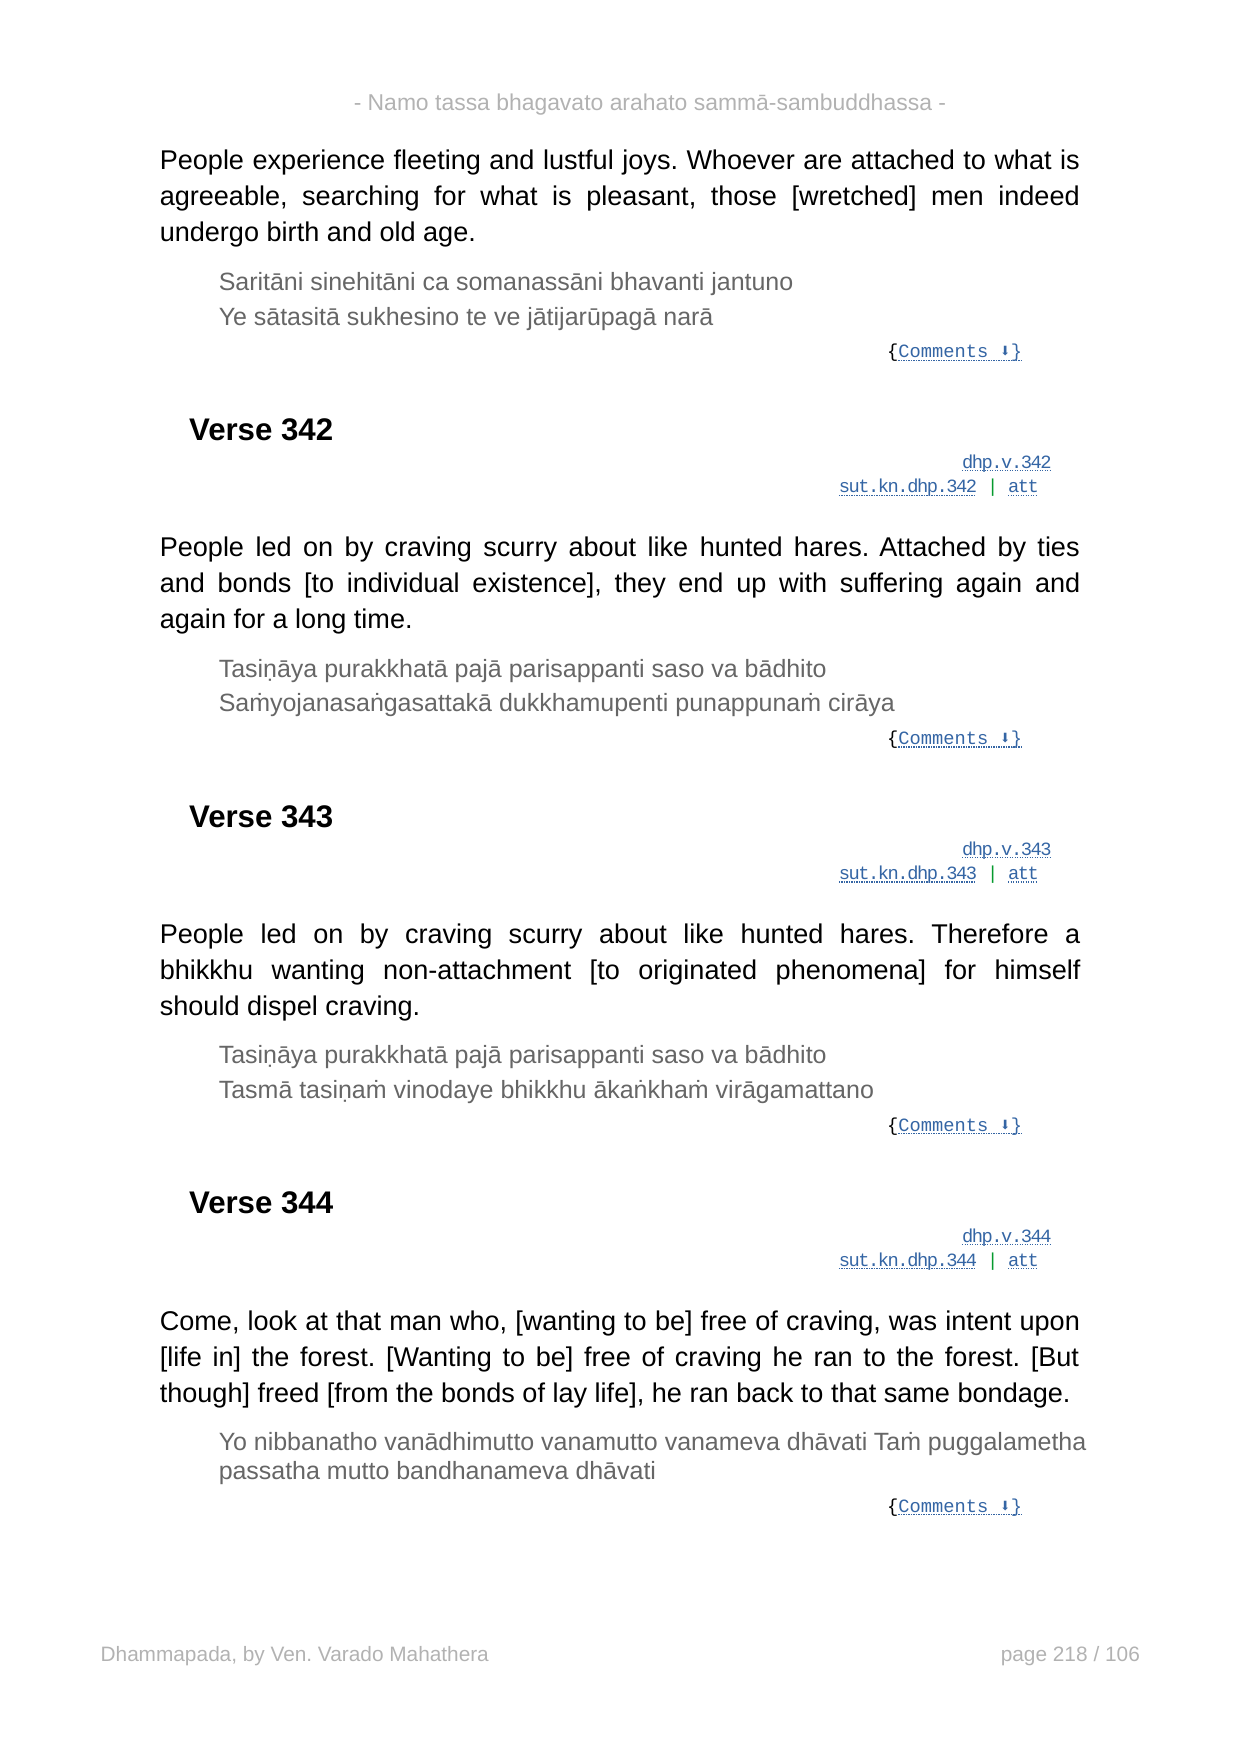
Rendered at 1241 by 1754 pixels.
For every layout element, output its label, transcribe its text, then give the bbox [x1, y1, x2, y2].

text Tasmā tasiṇaṁ vinodaye bhikkhu ākaṅkhaṁ virāgamattano [218, 1075, 1110, 1104]
text dhp.v.344 sut.kn.dhp.344 | att [159, 1226, 1051, 1272]
subtitle Verse 343 [189, 798, 1140, 834]
text People experience fleeting and lustful joys. Whoever are attached to what is agreeable, searching for what is pleasant, those [wretched] men indeed undergo birth and old age. [159, 144, 1081, 247]
text {Comments ⬇} [159, 1116, 1022, 1137]
text {Comments ⬇} [159, 1497, 1022, 1518]
text Yo nibbanatho vanādhimutto vanamutto vanameva dhāvati Taṁ puggalametha passatha mutto bandhanameva dhāvati [218, 1427, 1110, 1485]
text People led on by craving scurry about like hunted hares. Therefore a bhikkhu wanting non-attachment [to originated phenomena] for himself should dispel craving. [159, 918, 1081, 1021]
text Saritāni sinehitāni ca somanassāni bhavanti jantuno [218, 267, 1110, 296]
text Tasiṇāya purakkhatā pajā parisappanti saso va bādhito [218, 654, 1110, 682]
text Ye sātasitā sukhesino te ve jātijarūpagā narā [218, 302, 1110, 330]
text dhp.v.343 sut.kn.dhp.343 | att [159, 839, 1051, 885]
text {Comments ⬇} [159, 342, 1022, 363]
text Saṁyojanasaṅgasattakā dukkhamupenti punappunaṁ cirāya [218, 688, 1110, 717]
text Tasiṇāya purakkhatā pajā parisappanti saso va bādhito [218, 1041, 1110, 1069]
text dhp.v.342 sut.kn.dhp.342 | att [159, 453, 1051, 498]
subtitle Verse 344 [189, 1184, 1140, 1220]
text Come, look at that man who, [wanting to be] free of craving, was intent upon [life in] the forest. [Wanting to be] free of craving he ran to the forest. [But though] freed [from the bonds of lay life], he ran back to that same bondage. [159, 1305, 1081, 1408]
subtitle Verse 342 [189, 411, 1140, 447]
text People led on by craving scurry about like hunted hares. Attached by ties and bonds [to individual existence], they end up with suffering again and again for a long time. [159, 531, 1081, 634]
text {Comments ⬇} [159, 729, 1022, 750]
